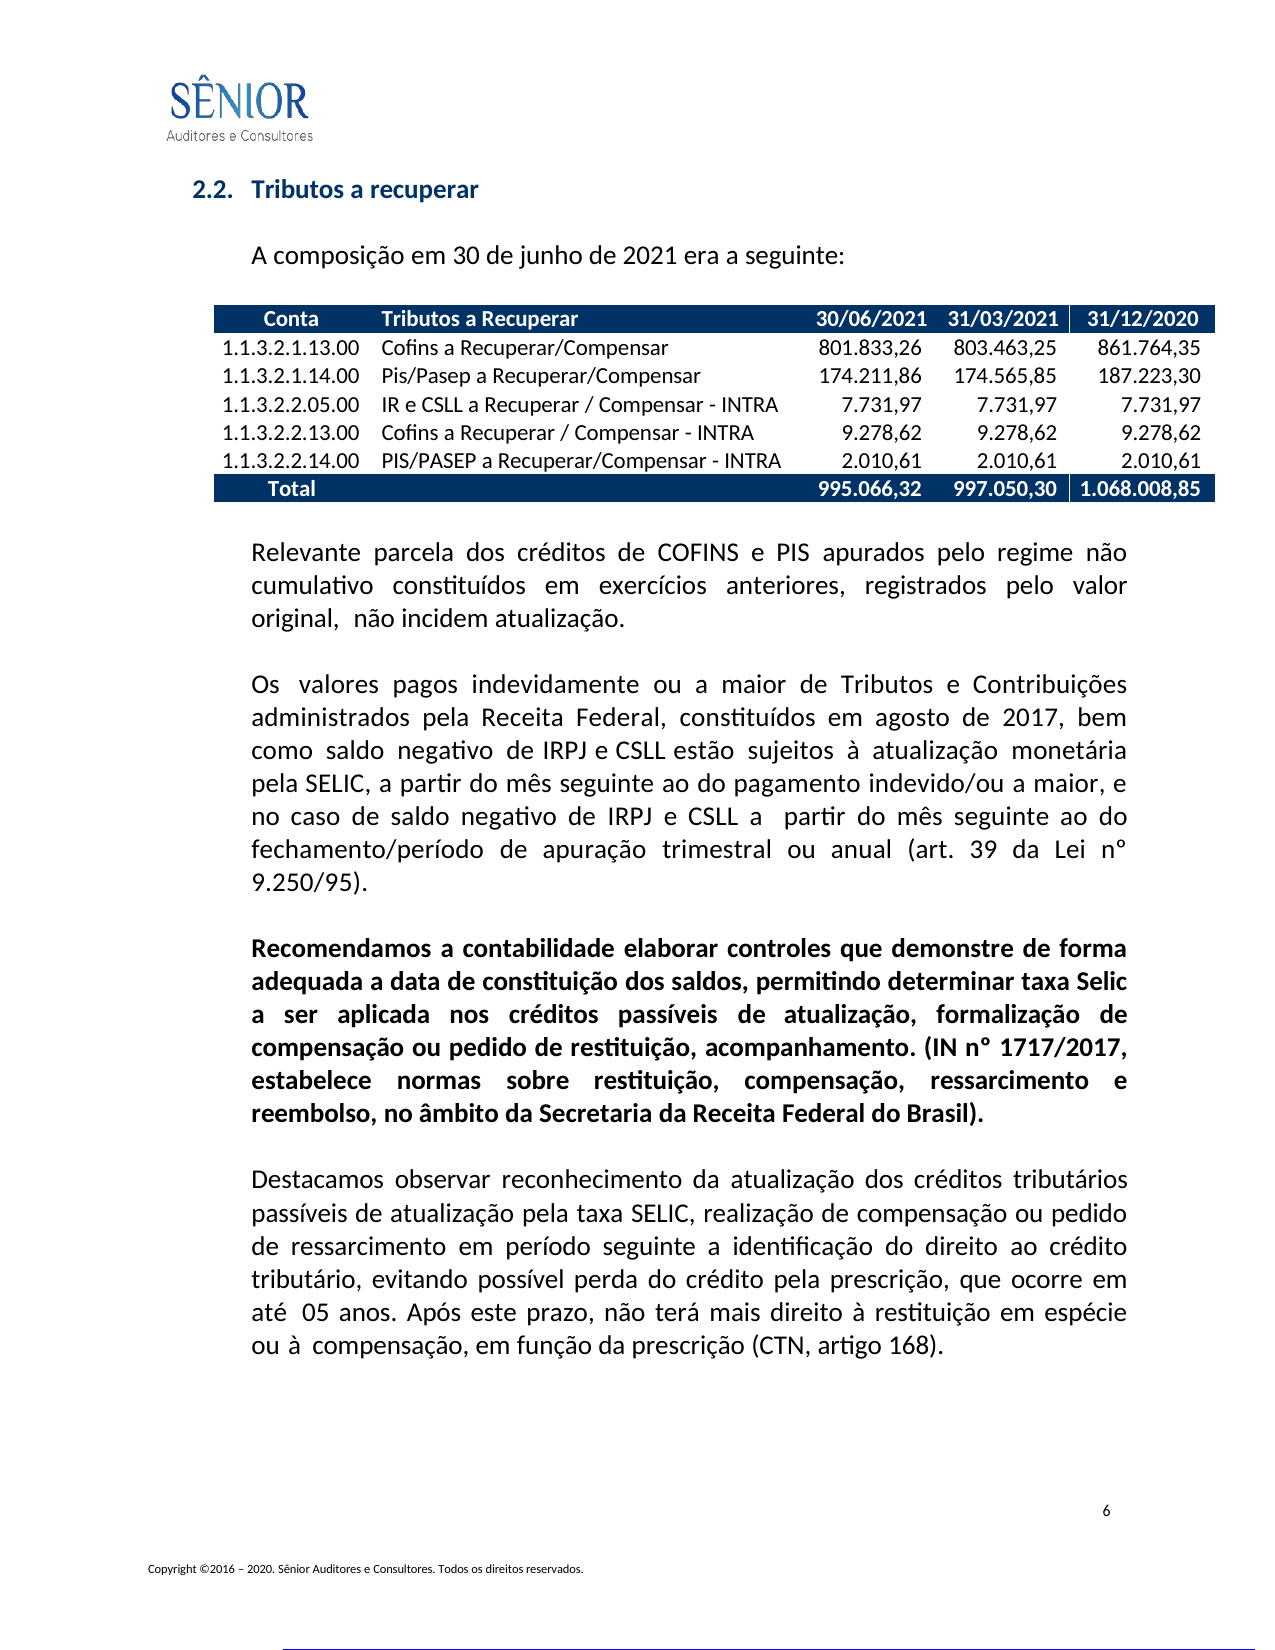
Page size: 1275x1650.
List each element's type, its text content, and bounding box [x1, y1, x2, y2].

table_cell 1.1.3.2.1.14.00 [214, 363, 371, 391]
table_cell 995.066,32 [800, 474, 938, 502]
list Tributos a recuperar [192, 173, 1227, 206]
table_header 31/03/2021 [938, 305, 1069, 333]
table_cell 1.1.3.2.1.13.00 [214, 333, 371, 363]
table_cell 9.278,62 [1070, 419, 1215, 448]
text Destacamos observar reconhecimento da atualização dos créditos tributários passíveis de atualização pela taxa SELIC, realização de compensação ou pedido de ressarcimento em período seguinte a identificação do direito ao crédito tributário, evitando possível perda do crédito pela prescrição, que ocorre em até 05 anos. Após este prazo, não terá mais direito à restituição em espécie ou à compensação, em função da prescrição (CTN, artigo 168). [251, 1163, 1128, 1361]
table_cell 861.764,35 [1070, 333, 1215, 363]
table_cell 1.1.3.2.2.14.00 [214, 448, 371, 474]
table_cell 997.050,30 [938, 474, 1069, 502]
table_cell 174.211,86 [800, 363, 938, 391]
text Relevante parcela dos créditos de COFINS e PIS apurados pelo regime não cumulativo constituídos em exercícios anteriores, registrados pelo valor original, não incidem atualização. [251, 535, 1127, 634]
table_cell Cofins a Recuperar / Compensar - INTRA [371, 419, 800, 448]
table_cell 2.010,61 [800, 448, 938, 474]
table_cell 7.731,97 [938, 391, 1069, 419]
table_cell 2.010,61 [1070, 448, 1215, 474]
table_cell 7.731,97 [1070, 391, 1215, 419]
table_cell Pis/Pasep a Recuperar/Compensar [371, 363, 800, 391]
table_cell 1.068.008,85 [1070, 474, 1215, 502]
table_cell 1.1.3.2.2.05.00 [214, 391, 371, 419]
text A composição em 30 de junho de 2021 era a seguinte: [251, 238, 1227, 272]
table_cell 187.223,30 [1070, 363, 1215, 391]
table_cell 7.731,97 [800, 391, 938, 419]
table_header Conta [214, 305, 371, 333]
table_cell 2.010,61 [938, 448, 1069, 474]
table_cell 9.278,62 [800, 419, 938, 448]
table_cell 9.278,62 [938, 419, 1069, 448]
table_cell Cofins a Recuperar/Compensar [371, 333, 800, 363]
table_cell PIS/PASEP a Recuperar/Compensar - INTRA [371, 448, 800, 474]
table_cell 803.463,25 [938, 333, 1069, 363]
text Recomendamos a contabilidade elaborar controles que demonstre de forma adequada a data de constituição dos saldos, permitindo determinar taxa Selic a ser aplicada nos créditos passíveis de atualização, formalização de compensação ou pedido de restituição, acompanhamento. (IN nº 1717/2017, estabelece normas sobre restituição, compensação, ressarcimento e reembolso, no âmbito da Secretaria da Receita Federal do Brasil). [251, 931, 1128, 1129]
table_header 31/12/2020 [1070, 305, 1215, 333]
table_header 30/06/2021 [800, 305, 938, 333]
table_cell Total [214, 474, 371, 502]
table_cell IR e CSLL a Recuperar / Compensar - INTRA [371, 391, 800, 419]
table_cell [371, 474, 800, 502]
table_header Tributos a Recuperar [371, 305, 800, 333]
text 6 [135, 1501, 1110, 1521]
table_cell 174.565,85 [938, 363, 1069, 391]
table_cell 801.833,26 [800, 333, 938, 363]
table_cell 1.1.3.2.2.13.00 [214, 419, 371, 448]
text Os valores pagos indevidamente ou a maior de Tributos e Contribuições administrados pela Receita Federal, constituídos em agosto de 2017, bem como saldo negativo de IRPJ e CSLL estão sujeitos à atualização monetária pela SELIC, a partir do mês seguinte ao do pagamento indevido/ou a maior, e no caso de saldo negativo de IRPJ e CSLL a partir do mês seguinte ao do fechamento/período de apuração trimestral ou anual (art. 39 da Lei nº 9.250/95). [251, 667, 1127, 898]
